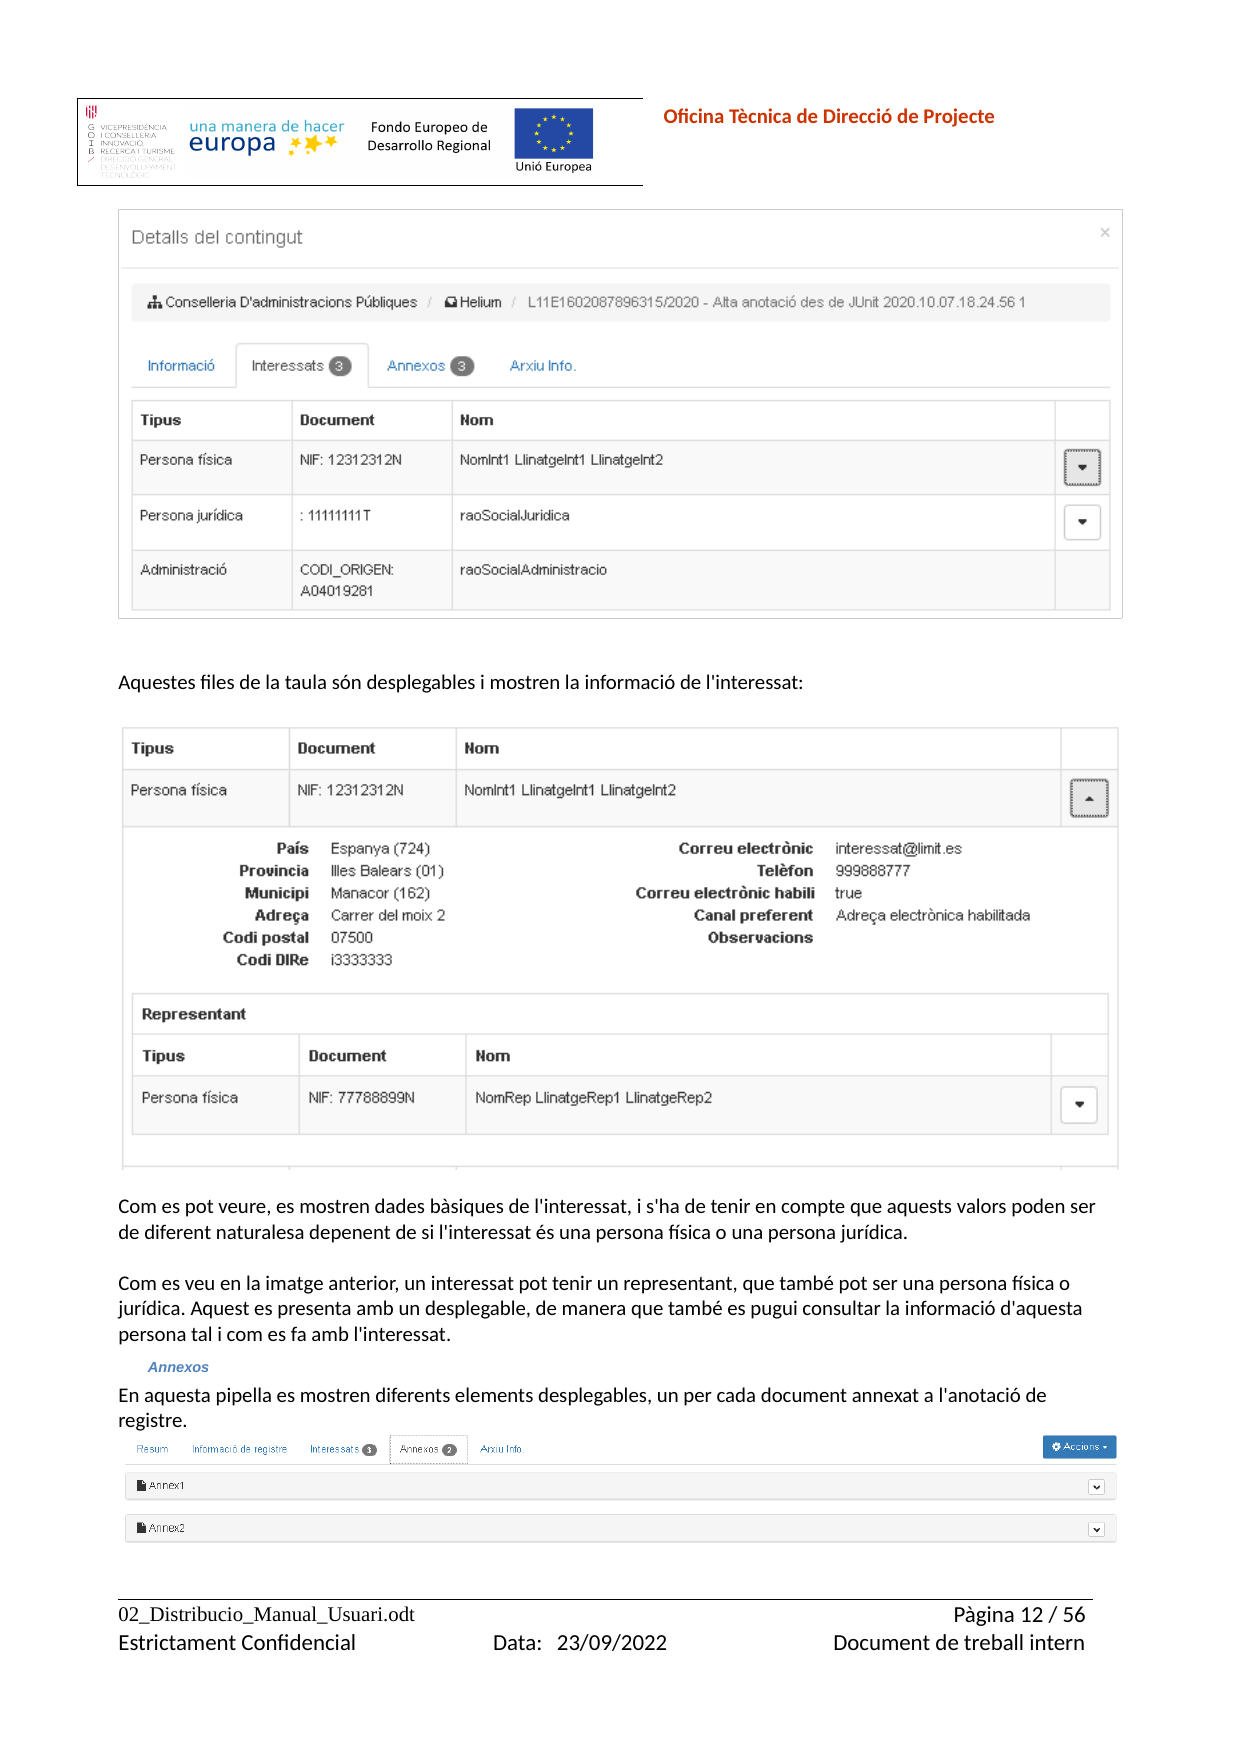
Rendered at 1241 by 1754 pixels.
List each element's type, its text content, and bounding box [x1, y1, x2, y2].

subtitle Annexos [148, 1359, 1122, 1376]
picture [121, 212, 1119, 616]
picture [118, 1432, 1123, 1545]
picture [82, 103, 181, 180]
picture [187, 103, 599, 180]
text En aquesta pipella es mostren diferents elements desplegables, un per cada document annexat a l'anotació de registre. [118, 1382, 1122, 1432]
text Com es pot veure, es mostren dades bàsiques de l'interessat, i s'ha de tenir en compte que aquests valors poden ser de diferent naturalesa depenent de si l'interessat és una persona física o una persona jurídica. [118, 1194, 1122, 1244]
text Com es veu en la imatge anterior, un interessat pot tenir un representant, que també pot ser una persona física o jurídica. Aquest es presenta amb un desplegable, de manera que també es pugui consultar la informació d'aquesta persona tal i com es fa amb l'interessat. [118, 1270, 1122, 1346]
text Aquestes files de la taula són desplegables i mostren la informació de l'interessat: [118, 669, 1122, 694]
picture [118, 719, 1123, 1170]
